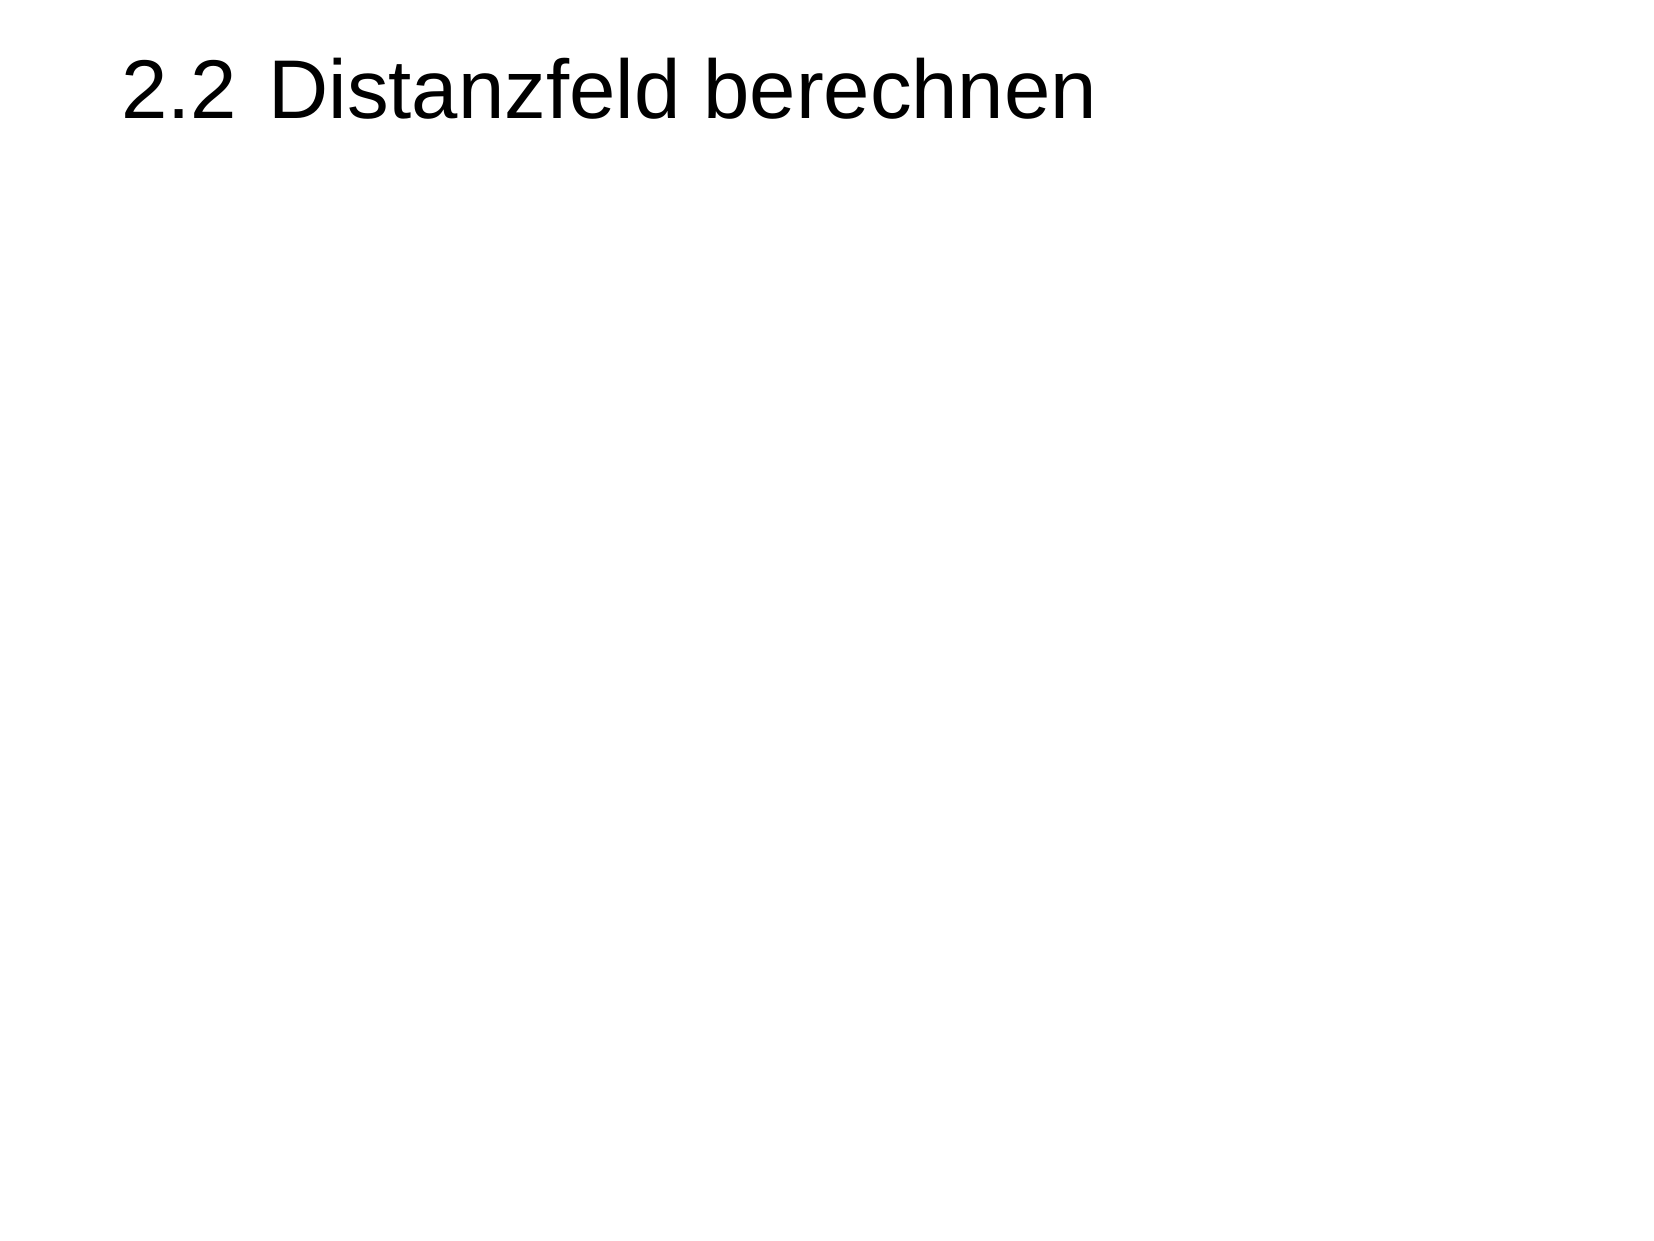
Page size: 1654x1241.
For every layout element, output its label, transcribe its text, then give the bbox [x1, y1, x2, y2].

text_box 2.2 Distanzfeld berechnen [106, 35, 1607, 144]
